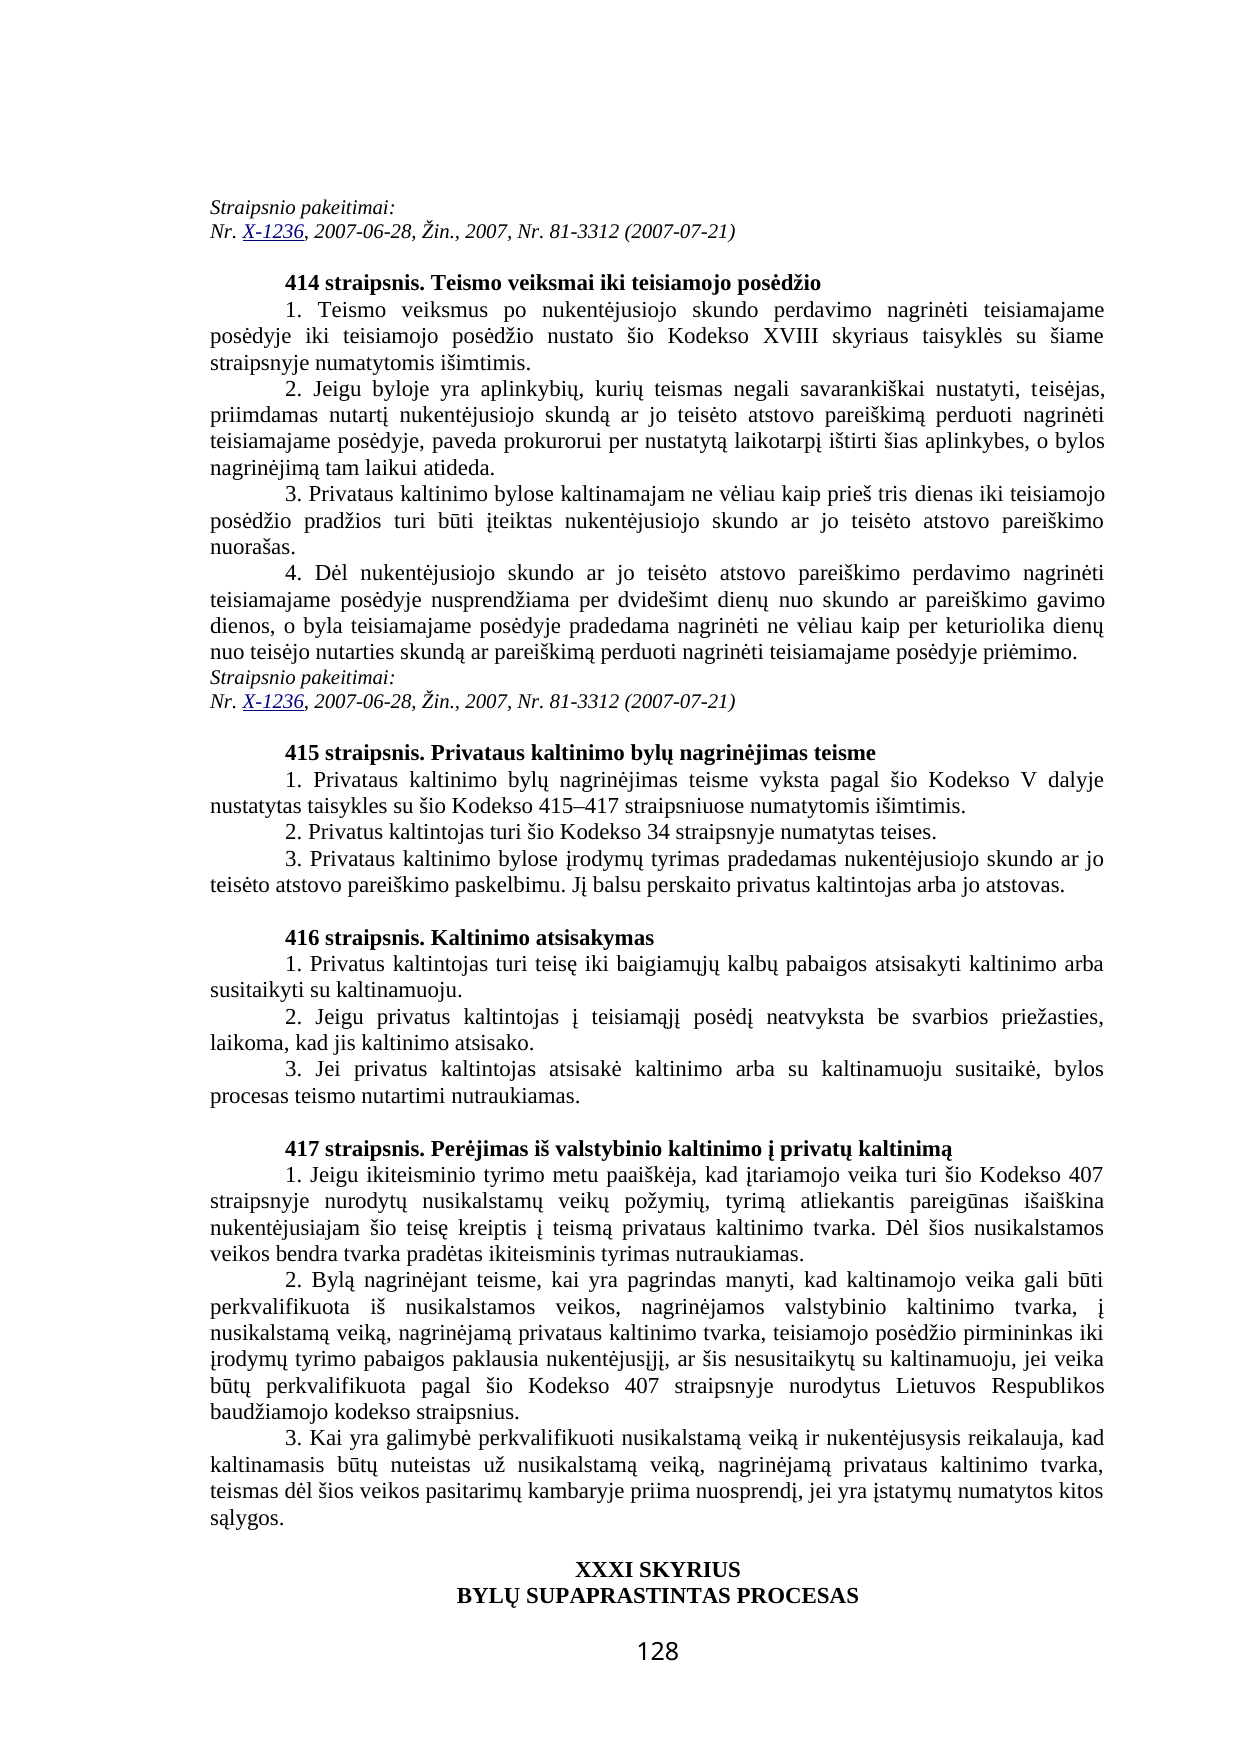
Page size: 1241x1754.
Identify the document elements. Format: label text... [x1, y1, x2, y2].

subtitle XXXI skyrius [210, 1556, 1106, 1583]
text 3. Privataus kaltinimo bylose įrodymų tyrimas pradedamas nukentėjusiojo skundo ar jo teisėto atstovo pareiškimo paskelbimu. Jį balsu perskaito privatus kaltintojas arba jo atstovas. [210, 845, 1106, 897]
text Nr. X-1236, 2007-06-28, Žin., 2007, Nr. 81-3312 (2007-07-21) [210, 689, 1106, 713]
text 415 straipsnis. Privataus kaltinimo bylų nagrinėjimas teisme [210, 739, 1106, 766]
text 2. Jeigu privatus kaltintojas į teisiamąjį posėdį neatvyksta be svarbios priežasties, laikoma, kad jis kaltinimo atsisako. [210, 1003, 1106, 1056]
text 2. Jeigu byloje yra aplinkybių, kurių teismas negali savarankiškai nustatyti, teisėjas, priimdamas nutartį nukentėjusiojo skundą ar jo teisėto atstovo pareiškimą perduoti nagrinėti teisiamajame posėdyje, paveda prokurorui per nustatytą laikotarpį ištirti šias aplinkybes, o bylos nagrinėjimą tam laikui atideda. [210, 375, 1106, 480]
text 3. Kai yra galimybė perkvalifikuoti nusikalstamą veiką ir nukentėjusysis reikalauja, kad kaltinamasis būtų nuteistas už nusikalstamą veiką, nagrinėjamą privataus kaltinimo tvarka, teismas dėl šios veikos pasitarimų kambaryje priima nuosprendį, jei yra įstatymų numatytos kitos sąlygos. [210, 1424, 1106, 1530]
text 2. Privatus kaltintojas turi šio Kodekso 34 straipsnyje numatytas teises. [210, 818, 1106, 845]
text Bylų SUPAPRASTINTAS procesas [210, 1583, 1106, 1609]
text 4. Dėl nukentėjusiojo skundo ar jo teisėto atstovo pareiškimo perdavimo nagrinėti teisiamajame posėdyje nusprendžiama per dvidešimt dienų nuo skundo ar pareiškimo gavimo dienos, o byla teisiamajame posėdyje pradedama nagrinėti ne vėliau kaip per keturiolika dienų nuo teisėjo nutarties skundą ar pareiškimą perduoti nagrinėti teisiamajame posėdyje priėmimo. [210, 559, 1106, 665]
text 416 straipsnis. Kaltinimo atsisakymas [210, 924, 1106, 950]
text 3. Privataus kaltinimo bylose kaltinamajam ne vėliau kaip prieš tris dienas iki teisiamojo posėdžio pradžios turi būti įteiktas nukentėjusiojo skundo ar jo teisėto atstovo pareiškimo nuorašas. [210, 480, 1106, 559]
text 2. Bylą nagrinėjant teisme, kai yra pagrindas manyti, kad kaltinamojo veika gali būti perkvalifikuota iš nusikalstamos veikos, nagrinėjamos valstybinio kaltinimo tvarka, į nusikalstamą veiką, nagrinėjamą privataus kaltinimo tvarka, teisiamojo posėdžio pirmininkas iki įrodymų tyrimo pabaigos paklausia nukentėjusįjį, ar šis nesusitaikytų su kaltinamuoju, jei veika būtų perkvalifikuota pagal šio Kodekso 407 straipsnyje nurodytus Lietuvos Respublikos baudžiamojo kodekso straipsnius. [210, 1266, 1106, 1424]
text 1. Privatus kaltintojas turi teisę iki baigiamųjų kalbų pabaigos atsisakyti kaltinimo arba susitaikyti su kaltinamuoju. [210, 950, 1106, 1003]
text 3. Jei privatus kaltintojas atsisakė kaltinimo arba su kaltinamuoju susitaikė, bylos procesas teismo nutartimi nutraukiamas. [210, 1056, 1106, 1108]
text 1. Privataus kaltinimo bylų nagrinėjimas teisme vyksta pagal šio Kodekso V dalyje nustatytas taisykles su šio Kodekso 415–417 straipsniuose numatytomis išimtimis. [210, 766, 1106, 818]
text 1. Jeigu ikiteisminio tyrimo metu paaiškėja, kad įtariamojo veika turi šio Kodekso 407 straipsnyje nurodytų nusikalstamų veikų požymių, tyrimą atliekantis pareigūnas išaiškina nukentėjusiajam šio teisę kreiptis į teismą privataus kaltinimo tvarka. Dėl šios nusikalstamos veikos bendra tvarka pradėtas ikiteisminis tyrimas nutraukiamas. [210, 1161, 1106, 1266]
text 417 straipsnis. Perėjimas iš valstybinio kaltinimo į privatų kaltinimą [210, 1134, 1106, 1161]
text Nr. X-1236, 2007-06-28, Žin., 2007, Nr. 81-3312 (2007-07-21) [210, 219, 1106, 243]
text 1. Teismo veiksmus po nukentėjusiojo skundo perdavimo nagrinėti teisiamajame posėdyje iki teisiamojo posėdžio nustato šio Kodekso XVIII skyriaus taisyklės su šiame straipsnyje numatytomis išimtimis. [210, 296, 1106, 375]
text 414 straipsnis. Teismo veiksmai iki teisiamojo posėdžio [210, 269, 1106, 296]
text Straipsnio pakeitimai: [210, 665, 1106, 689]
text Straipsnio pakeitimai: [210, 195, 1106, 219]
